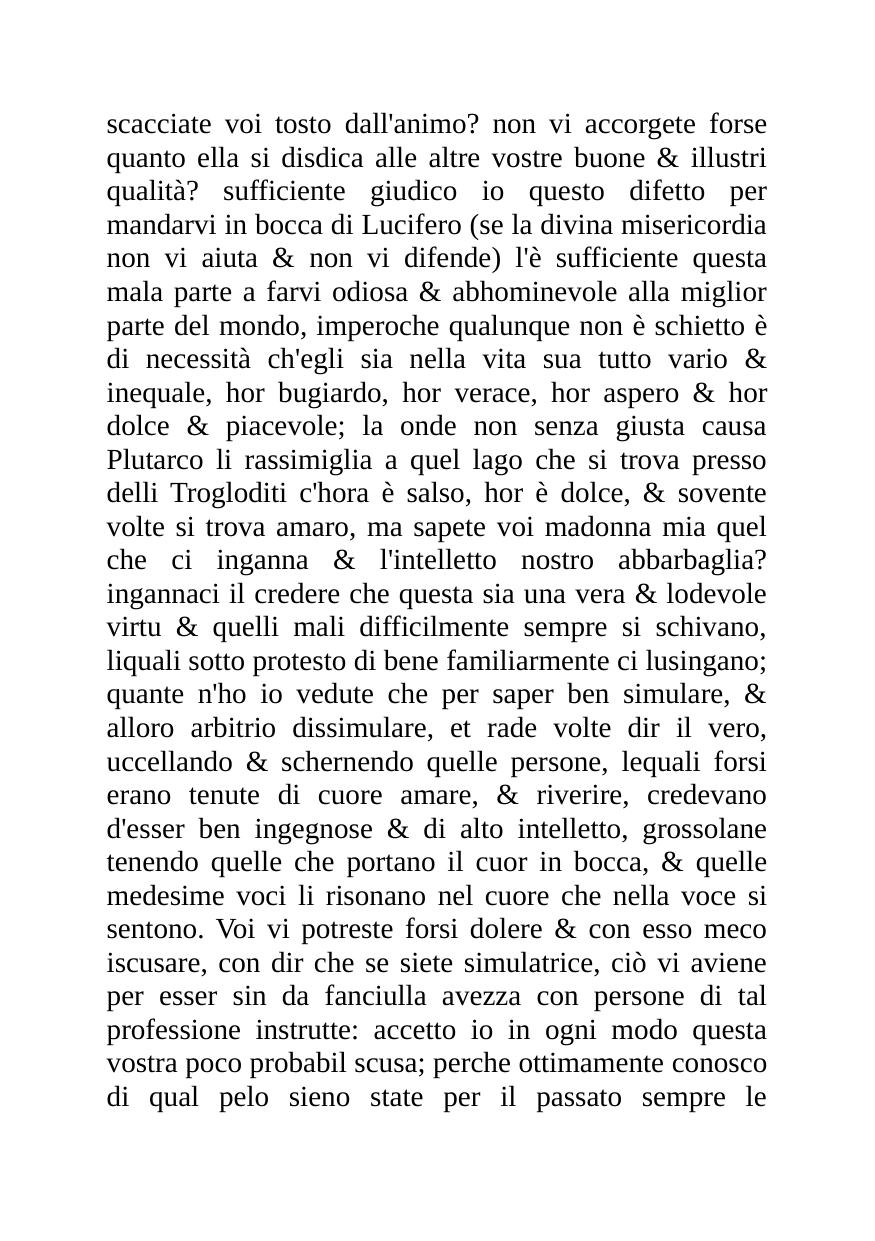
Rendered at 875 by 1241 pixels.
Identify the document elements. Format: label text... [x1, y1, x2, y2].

text scacciate voi tosto dall'animo? non vi accorgete forse quanto ella si disdica alle altre vostre buone & illustri qualità? sufficiente giudico io questo difetto per mandarvi in bocca di Lucifero (se la divina misericordia non vi aiuta & non vi difende) l'è sufficiente questa mala parte a farvi odiosa & abhominevole alla miglior parte del mondo, imperoche qualunque non è schietto è di necessità ch'egli sia nella vita sua tutto vario & inequale, hor bugiardo, hor verace, hor aspero & hor dolce & piacevole; la onde non senza giusta causa Plutarco li rassimiglia a quel lago che si trova presso delli Trogloditi c'hora è salso, hor è dolce, & sovente volte si trova amaro, ma sapete voi madonna mia quel che ci inganna & l'intelletto nostro abbarbaglia? ingannaci il credere che questa sia una vera & lodevole virtu & quelli mali difficilmente sempre si schivano, liquali sotto protesto di bene familiarmente ci lusingano; quante n'ho io vedute che per saper ben simulare, & alloro arbitrio dissimulare, et rade volte dir il vero, uccellando & schernendo quelle persone, lequali forsi erano tenute di cuore amare, & riverire, credevano d'esser ben ingegnose & di alto intelletto, grossolane tenendo quelle che portano il cuor in bocca, & quelle medesime voci li risonano nel cuore che nella voce si sentono. Voi vi potreste forsi dolere & con esso meco iscusare, con dir che se siete simulatrice, ciò vi aviene per esser sin da fanciulla avezza con persone di tal professione instrutte: accetto io in ogni modo questa vostra poco probabil scusa; perche ottimamente conosco di qual pelo sieno state per il passato sempre le [106, 106, 768, 1113]
